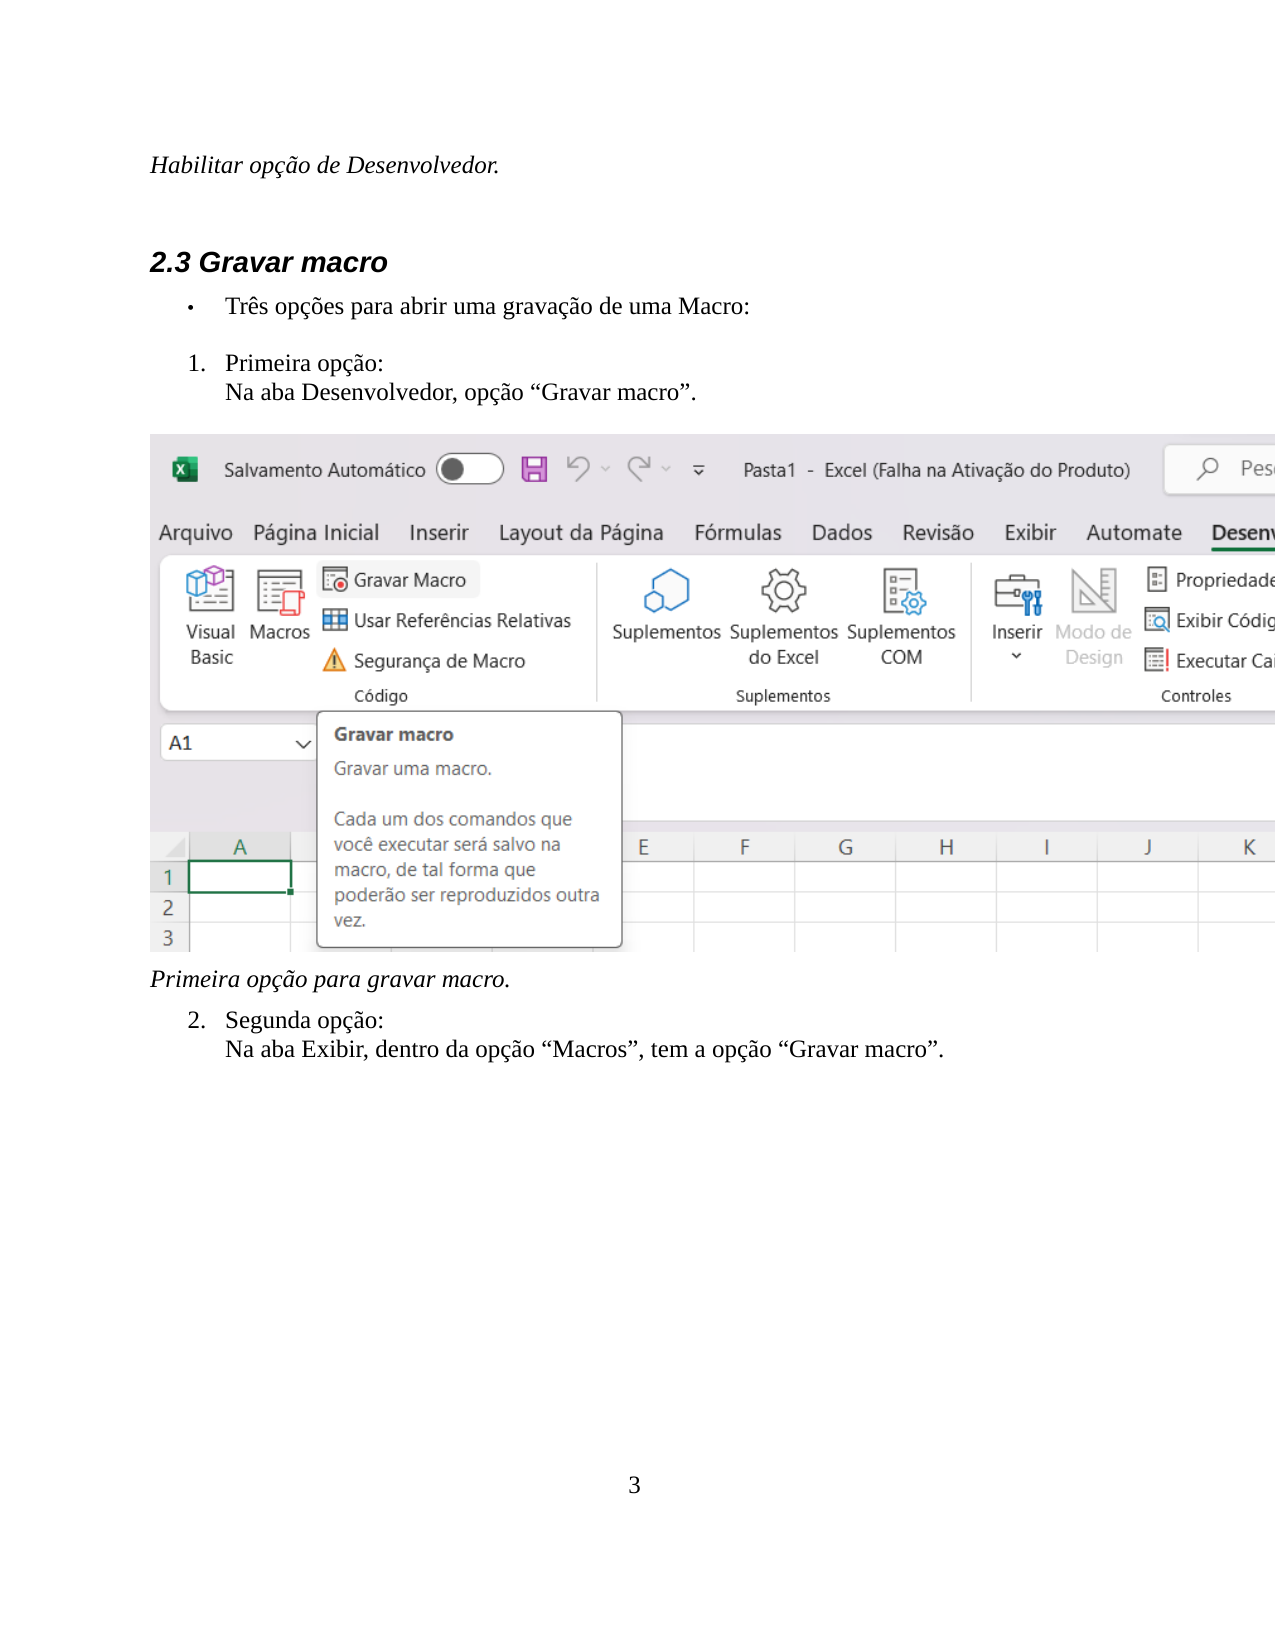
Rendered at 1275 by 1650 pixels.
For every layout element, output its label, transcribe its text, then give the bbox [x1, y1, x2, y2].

subtitle 2.3 Gravar macro [150, 245, 1125, 278]
list Primeira opção: Na aba Desenvolvedor, opção “Gravar macro”. [187, 348, 1125, 434]
list Três opções para abrir uma gravação de uma Macro: [187, 291, 1125, 348]
text Habilitar opção de Desenvolvedor. [150, 150, 1125, 179]
picture [150, 434, 1275, 952]
list Segunda opção: Na aba Exibir, dentro da opção “Macros”, tem a opção “Gravar macro”. [187, 1005, 1125, 1092]
text Primeira opção para gravar macro. [150, 964, 1125, 993]
